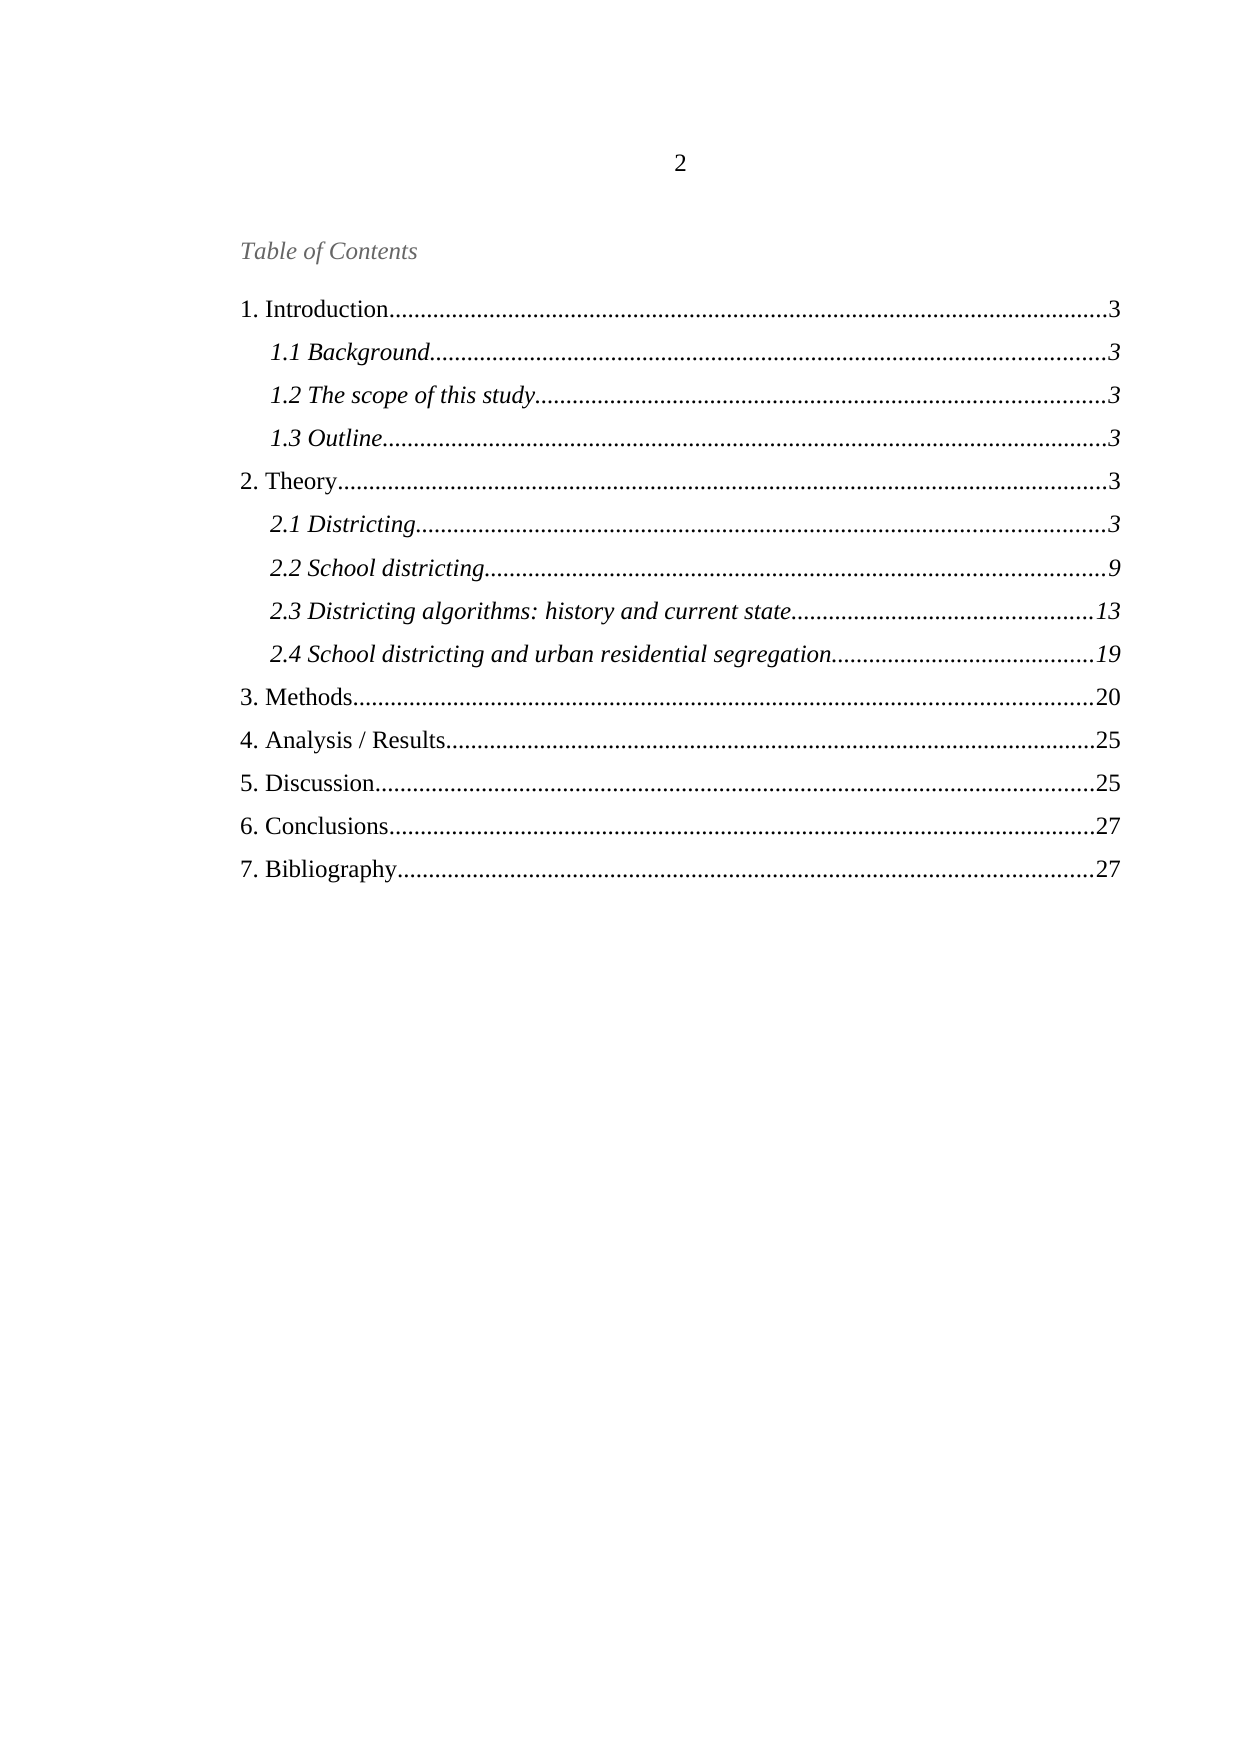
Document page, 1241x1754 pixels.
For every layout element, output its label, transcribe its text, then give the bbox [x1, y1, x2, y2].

text 5. Discussion 25 [240, 768, 1121, 797]
text 2.3 Districting algorithms: history and current state 13 [240, 596, 1121, 624]
text 1.3 Outline 3 [240, 423, 1121, 452]
text 2.4 School districting and urban residential segregation 19 [240, 639, 1121, 668]
subtitle Table of Contents [240, 236, 1121, 264]
text 7. Bibliography 27 [240, 854, 1121, 883]
text 4. Analysis / Results 25 [240, 725, 1121, 754]
text 3. Methods 20 [240, 682, 1121, 711]
text 6. Conclusions 27 [240, 811, 1121, 840]
text 1.2 The scope of this study 3 [240, 380, 1121, 409]
text 2.1 Districting 3 [240, 509, 1121, 538]
text 1.1 Background 3 [240, 337, 1121, 366]
text 2. Theory 3 [240, 466, 1121, 495]
text 1. Introduction 3 [240, 294, 1121, 323]
text 2.2 School districting 9 [240, 553, 1121, 581]
